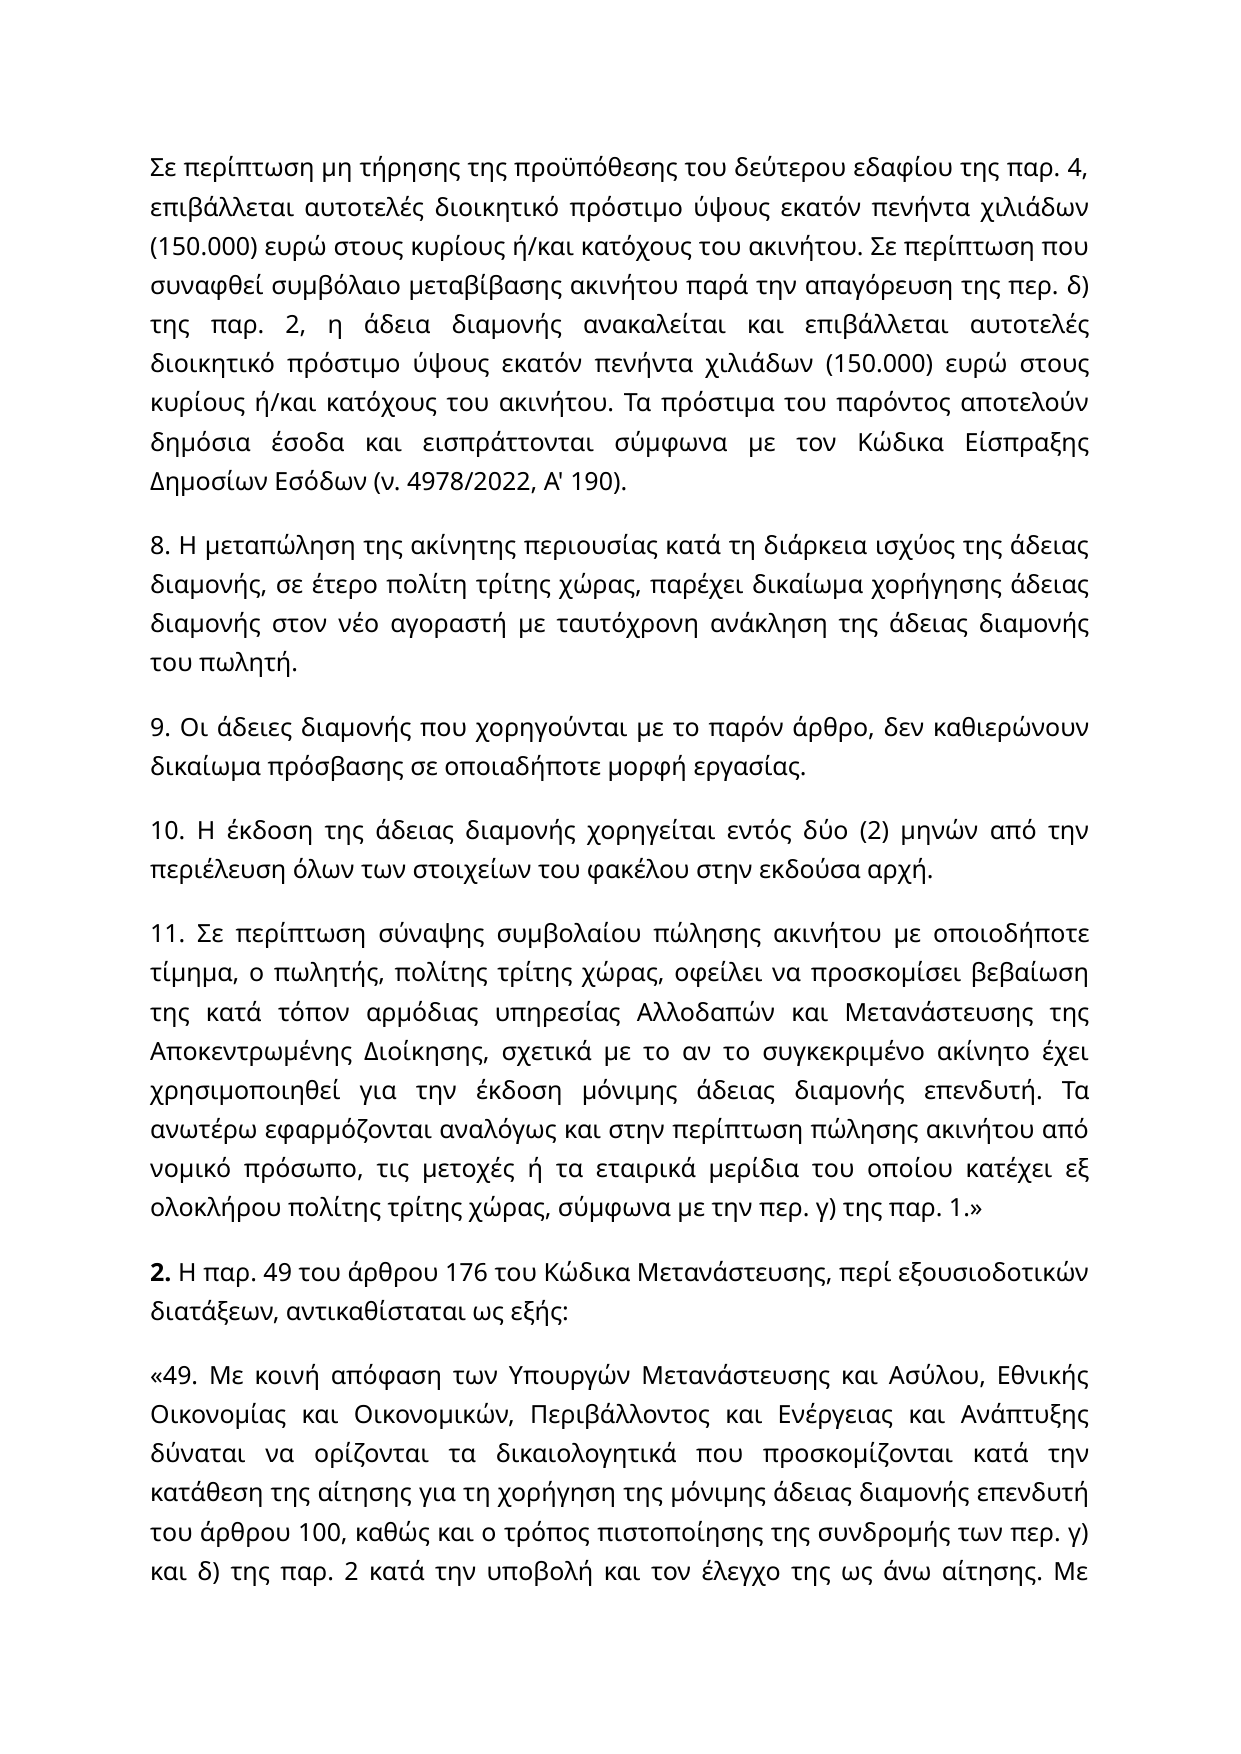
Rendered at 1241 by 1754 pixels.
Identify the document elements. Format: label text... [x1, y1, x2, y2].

text 9. Οι άδειες διαμονής που χορηγούνται με το παρόν άρθρο, δεν καθιερώνουν δικαίωμα πρόσβασης σε οποιαδήποτε μορφή εργασίας. [150, 709, 1090, 782]
text 11. Σε περίπτωση σύναψης συμβολαίου πώλησης ακινήτου με οποιοδήποτε τίμημα, ο πωλητής, πολίτης τρίτης χώρας, οφείλει να προσκομίσει βεβαίωση της κατά τόπον αρμόδιας υπηρεσίας Αλλοδαπών και Μετανάστευσης της Αποκεντρωμένης Διοίκησης, σχετικά με το αν το συγκεκριμένο ακίνητο έχει χρησιμοποιηθεί για την έκδοση μόνιμης άδειας διαμονής επενδυτή. Τα ανωτέρω εφαρμόζονται αναλόγως και στην περίπτωση πώλησης ακινήτου από νομικό πρόσωπο, τις μετοχές ή τα εταιρικά μερίδια του οποίου κατέχει εξ ολοκλήρου πολίτης τρίτης χώρας, σύμφωνα με την περ. γ) της παρ. 1.» [150, 916, 1090, 1224]
text «49. Με κοινή απόφαση των Υπουργών Μετανάστευσης και Ασύλου, Εθνικής Οικονομίας και Οικονομικών, Περιβάλλοντος και Ενέργειας και Ανάπτυξης δύναται να ορίζονται τα δικαιολογητικά που προσκομίζονται κατά την κατάθεση της αίτησης για τη χορήγηση της μόνιμης άδειας διαμονής επενδυτή του άρθρου 100, καθώς και ο τρόπος πιστοποίησης της συνδρομής των περ. γ) και δ) της παρ. 2 κατά την υποβολή και τον έλεγχο της ως άνω αίτησης. Με [150, 1357, 1090, 1587]
text 8. Η μεταπώληση της ακίνητης περιουσίας κατά τη διάρκεια ισχύος της άδειας διαμονής, σε έτερο πολίτη τρίτης χώρας, παρέχει δικαίωμα χορήγησης άδειας διαμονής στον νέο αγοραστή με ταυτόχρονη ανάκληση της άδειας διαμονής του πωλητή. [150, 527, 1090, 679]
text Σε περίπτωση μη τήρησης της προϋπόθεσης του δεύτερου εδαφίου της παρ. 4, επιβάλλεται αυτοτελές διοικητικό πρόστιμο ύψους εκατόν πενήντα χιλιάδων (150.000) ευρώ στους κυρίους ή/και κατόχους του ακινήτου. Σε περίπτωση που συναφθεί συμβόλαιο μεταβίβασης ακινήτου παρά την απαγόρευση της περ. δ) της παρ. 2, η άδεια διαμονής ανακαλείται και επιβάλλεται αυτοτελές διοικητικό πρόστιμο ύψους εκατόν πενήντα χιλιάδων (150.000) ευρώ στους κυρίους ή/και κατόχους του ακινήτου. Τα πρόστιμα του παρόντος αποτελούν δημόσια έσοδα και εισπράττονται σύμφωνα με τον Κώδικα Είσπραξης Δημοσίων Εσόδων (ν. 4978/2022, Α' 190). [150, 150, 1090, 497]
text 10. Η έκδοση της άδειας διαμονής χορηγείται εντός δύο (2) μηνών από την περιέλευση όλων των στοιχείων του φακέλου στην εκδούσα αρχή. [150, 812, 1090, 886]
text 2. Η παρ. 49 του άρθρου 176 του Κώδικα Μετανάστευσης, περί εξουσιοδοτικών διατάξεων, αντικαθίσταται ως εξής: [150, 1254, 1090, 1327]
